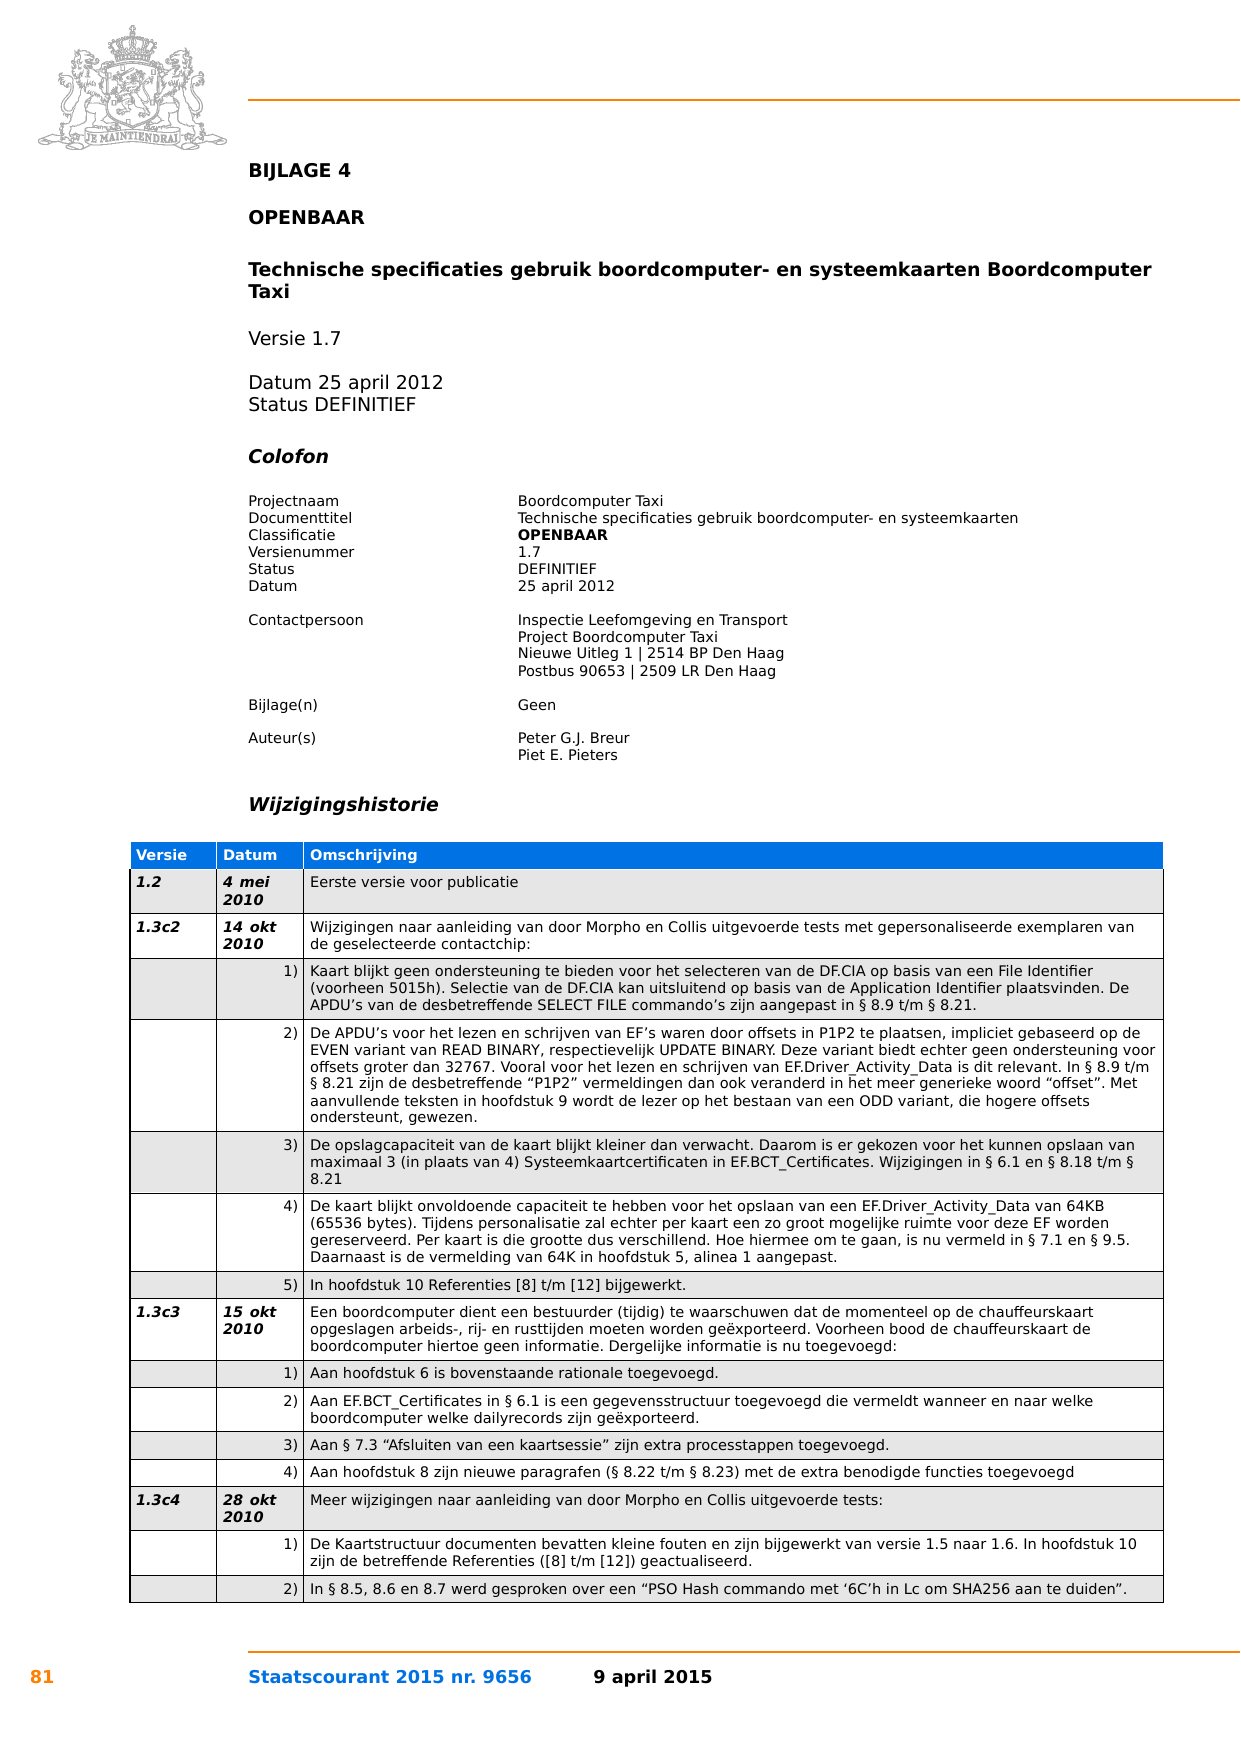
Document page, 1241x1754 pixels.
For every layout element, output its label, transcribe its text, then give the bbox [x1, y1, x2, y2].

table_cell Classificatie [248, 527, 512, 543]
table_header Projectnaam [248, 493, 512, 509]
table_cell Geen [512, 696, 1163, 713]
table_cell 1.3c4 [131, 1487, 216, 1530]
table_cell In § 8.5, 8.6 en 8.7 werd gesproken over een “PSO Hash commando met ‘6C’h in Lc om SHA256 aan te duiden”. [304, 1576, 1163, 1602]
table_cell Wijzigingen naar aanleiding van door Morpho en Collis uitgevoerde tests met gepersonaliseerde exemplaren van de geselecteerde contactchip: [304, 914, 1163, 957]
table_cell 3) [217, 1132, 303, 1192]
table_cell 25 april 2012 [512, 578, 1163, 594]
table_header Boordcomputer Taxi [512, 493, 1163, 509]
table_cell 15 okt 2010 [217, 1299, 303, 1359]
subtitle BIJLAGE 4 [248, 160, 1163, 182]
table_cell Eerste versie voor publicatie [304, 870, 1163, 913]
table_cell 1.2 [131, 870, 216, 913]
table_cell [131, 1576, 216, 1602]
table_cell [131, 1432, 216, 1459]
table_cell [131, 1460, 216, 1486]
table_cell Aan hoofdstuk 6 is bovenstaande rationale toegevoegd. [304, 1361, 1163, 1387]
table_cell Kaart blijkt geen ondersteuning te bieden voor het selecteren van de DF.CIA op basis van een File Identifier (voorheen 5015h). Selectie van de DF.CIA kan uitsluitend op basis van de Application Identifier plaatsvinden. De APDU’s van de desbetreffende SELECT FILE commando’s zijn aangepast in § 8.9 t/m § 8.21. [304, 959, 1163, 1019]
table_cell Auteur(s) [248, 730, 512, 747]
text Versie 1.7 [248, 328, 1163, 350]
table_cell Postbus 90653 | 2509 LR Den Haag [512, 663, 1163, 679]
table_cell De opslagcapaciteit van de kaart blijkt kleiner dan verwacht. Daarom is er gekozen voor het kunnen opslaan van maximaal 3 (in plaats van 4) Systeemkaartcertificaten in EF.BCT_Certificates. Wijzigingen in § 6.1 en § 8.18 t/m § 8.21 [304, 1132, 1163, 1192]
table_cell Technische specificaties gebruik boordcomputer- en systeemkaarten [512, 510, 1163, 527]
table_cell De Kaartstructuur documenten bevatten kleine fouten en zijn bijgewerkt van versie 1.5 naar 1.6. In hoofdstuk 10 zijn de betreffende Referenties ([8] t/m [12]) geactualiseerd. [304, 1531, 1163, 1575]
text OPENBAAR [248, 207, 1163, 229]
table_cell Nieuwe Uitleg 1 | 2514 BP Den Haag [512, 645, 1163, 662]
table_header Omschrijving [304, 842, 1163, 869]
table_cell Inspectie Leefomgeving en Transport [512, 611, 1163, 628]
table_cell 4) [217, 1460, 303, 1486]
table_cell Documenttitel [248, 510, 512, 527]
table_cell [131, 1020, 216, 1131]
table_cell In hoofdstuk 10 Referenties [8] t/m [12] bijgewerkt. [304, 1272, 1163, 1298]
table_cell Piet E. Pieters [512, 747, 1163, 764]
table_cell [131, 959, 216, 1019]
table_cell [248, 629, 512, 645]
subtitle Colofon [248, 446, 1163, 468]
table_cell Peter G.J. Breur [512, 730, 1163, 747]
table_cell Project Boordcomputer Taxi [512, 629, 1163, 645]
table_cell 14 okt 2010 [217, 914, 303, 957]
table_cell [248, 747, 512, 764]
table_cell 2) [217, 1576, 303, 1602]
table_cell [131, 1132, 216, 1192]
table_cell Meer wijzigingen naar aanleiding van door Morpho en Collis uitgevoerde tests: [304, 1487, 1163, 1530]
table_cell 2) [217, 1388, 303, 1431]
table_cell 1) [217, 1361, 303, 1387]
table_cell 2) [217, 1020, 303, 1131]
table_cell Aan EF.BCT_Certificates in § 6.1 is een gegevensstructuur toegevoegd die vermeldt wanneer en naar welke boordcomputer welke dailyrecords zijn geëxporteerd. [304, 1388, 1163, 1431]
table_cell 4) [217, 1194, 303, 1271]
table_cell Versienummer [248, 544, 512, 561]
table_cell 4 mei 2010 [217, 870, 303, 913]
table_cell 1) [217, 1531, 303, 1575]
table_cell [131, 1194, 216, 1271]
subtitle Wijzigingshistorie [248, 794, 1163, 816]
table_cell [248, 679, 512, 696]
table_cell [248, 713, 512, 730]
table_cell [248, 595, 512, 611]
table_cell OPENBAAR [512, 527, 1163, 543]
table_cell De APDU’s voor het lezen en schrijven van EF’s waren door offsets in P1P2 te plaatsen, impliciet gebaseerd op de EVEN variant van READ BINARY, respectievelijk UPDATE BINARY. Deze variant biedt echter geen ondersteuning voor offsets groter dan 32767. Vooral voor het lezen en schrijven van EF.Driver_Activity_Data is dit relevant. In § 8.9 t/m § 8.21 zijn de desbetreffende “P1P2” vermeldingen dan ook veranderd in het meer generieke woord “offset”. Met aanvullende teksten in hoofdstuk 9 wordt de lezer op het bestaan van een ODD variant, die hogere offsets ondersteunt, gewezen. [304, 1020, 1163, 1131]
table_cell [131, 1272, 216, 1298]
text Datum 25 april 2012 [248, 372, 1163, 394]
table_cell 1.3c3 [131, 1299, 216, 1359]
table_cell [131, 1388, 216, 1431]
table_cell [131, 1531, 216, 1575]
picture [38, 25, 227, 150]
table_cell [512, 713, 1163, 730]
table_cell 28 okt 2010 [217, 1487, 303, 1530]
table_header Datum [217, 842, 303, 869]
table_cell Aan § 7.3 “Afsluiten van een kaartsessie” zijn extra processtappen toegevoegd. [304, 1432, 1163, 1459]
table_cell Een boordcomputer dient een bestuurder (tijdig) te waarschuwen dat de momenteel op de chauffeurskaart opgeslagen arbeids-, rij- en rusttijden moeten worden geëxporteerd. Voorheen bood de chauffeurskaart de boordcomputer hiertoe geen informatie. Dergelijke informatie is nu toegevoegd: [304, 1299, 1163, 1359]
table_cell [248, 663, 512, 679]
table_cell Contactpersoon [248, 611, 512, 628]
table_cell Status [248, 561, 512, 577]
table_cell Datum [248, 578, 512, 594]
table_cell Bijlage(n) [248, 696, 512, 713]
text Status DEFINITIEF [248, 394, 1163, 416]
subtitle Technische specificaties gebruik boordcomputer- en systeemkaarten Boordcomputer Taxi [248, 259, 1163, 303]
table_cell [512, 595, 1163, 611]
table_header Versie [131, 842, 216, 869]
table_cell [248, 645, 512, 662]
table_cell De kaart blijkt onvoldoende capaciteit te hebben voor het opslaan van een EF.Driver_Activity_Data van 64KB (65536 bytes). Tijdens personalisatie zal echter per kaart een zo groot mogelijke ruimte voor deze EF worden gereserveerd. Per kaart is die grootte dus verschillend. Hoe hiermee om te gaan, is nu vermeld in § 7.1 en § 9.5. Daarnaast is de vermelding van 64K in hoofdstuk 5, alinea 1 aangepast. [304, 1194, 1163, 1271]
table_cell [512, 679, 1163, 696]
table_cell DEFINITIEF [512, 561, 1163, 577]
table_cell [131, 1361, 216, 1387]
table_cell 3) [217, 1432, 303, 1459]
table_cell Aan hoofdstuk 8 zijn nieuwe paragrafen (§ 8.22 t/m § 8.23) met de extra benodigde functies toegevoegd [304, 1460, 1163, 1486]
table_cell 1.7 [512, 544, 1163, 561]
table_cell 1.3c2 [131, 914, 216, 957]
table_cell 5) [217, 1272, 303, 1298]
table_cell 1) [217, 959, 303, 1019]
